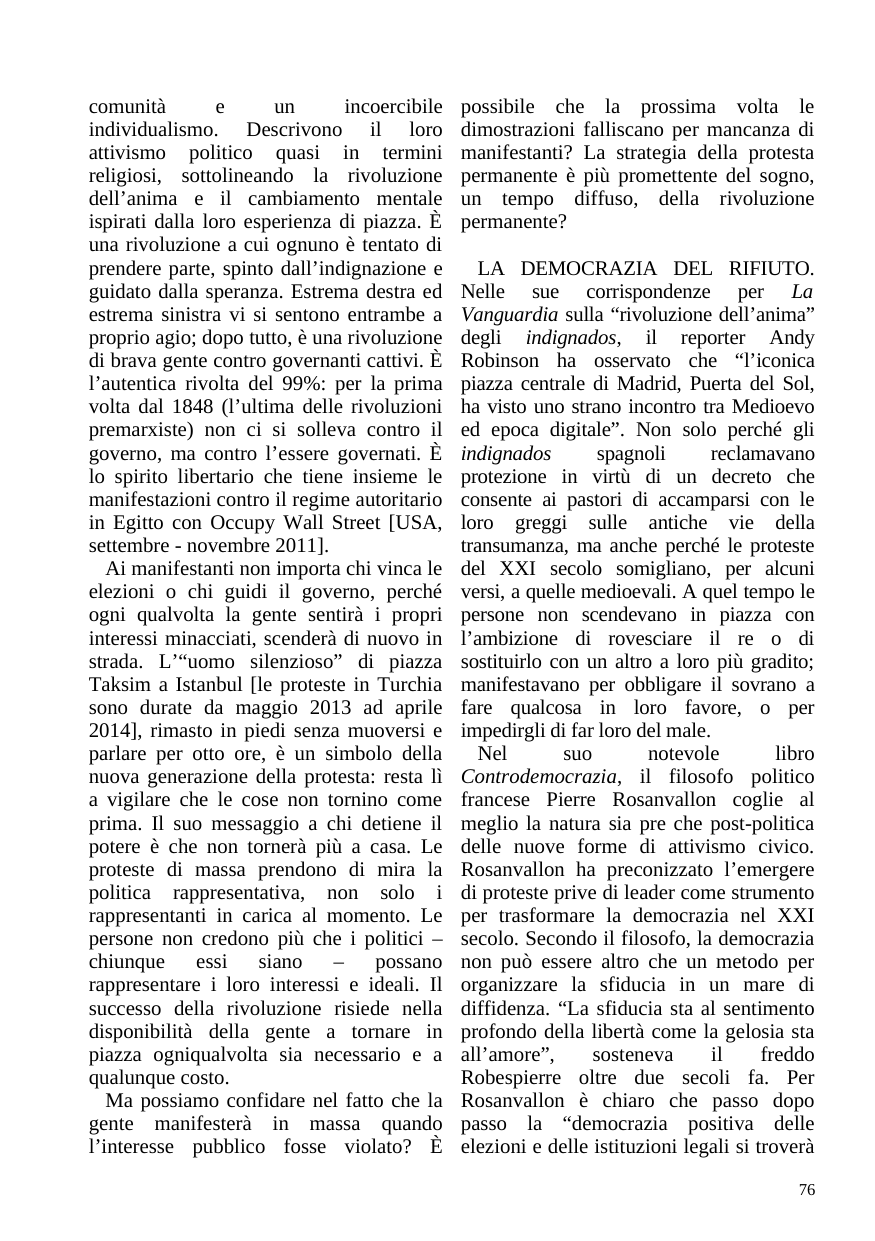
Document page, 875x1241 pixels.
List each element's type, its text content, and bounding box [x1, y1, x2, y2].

text comunità e un incoercibile individualismo. Descrivono il loro attivismo politico quasi in termini religiosi, sottolineando la rivoluzione dell’anima e il cambiamento mentale ispirati dalla loro esperienza di piazza. È una rivoluzione a cui ognuno è tentato di prendere parte, spinto dall’indignazione e guidato dalla speranza. Estrema destra ed estrema sinistra vi si sentono entrambe a proprio agio; dopo tutto, è una rivoluzione di brava gente contro governanti cattivi. È l’autentica rivolta del 99%: per la prima volta dal 1848 (l’ultima delle rivoluzioni premarxiste) non ci si solleva contro il governo, ma contro l’essere governati. È lo spirito libertario che tiene insieme le manifestazioni contro il regime autoritario in Egitto con Occupy Wall Street [USA, settembre - novembre 2011]. [88, 94, 443, 557]
text possibile che la prossima volta le dimostrazioni falliscano per mancanza di manifestanti? La strategia della protesta permanente è più promettente del sogno, un tempo diffuso, della rivoluzione permanente? [461, 94, 815, 233]
text Ma possiamo confidare nel fatto che la gente manifesterà in massa quando l’interesse pubblico fosse violato? È [88, 1089, 443, 1158]
text Nel suo notevole libro Controdemocrazia, il filosofo politico francese Pierre Rosanvallon coglie al meglio la natura sia pre che post-politica delle nuove forme di attivismo civico. Rosanvallon ha preconizzato l’emergere di proteste prive di leader come strumento per trasformare la democrazia nel XXI secolo. Secondo il filosofo, la democrazia non può essere altro che un metodo per organizzare la sfiducia in un mare di diffidenza. “La sfiducia sta al sentimento profondo della libertà come la gelosia sta all’amore”, sosteneva il freddo Robespierre oltre due secoli fa. Per Rosanvallon è chiaro che passo dopo passo la “democrazia positiva delle elezioni e delle istituzioni legali si troverà [461, 742, 815, 1158]
text LA DEMOCRAZIA DEL RIFIUTO. Nelle sue corrispondenze per La Vanguardia sulla “rivoluzione dell’anima” degli indignados, il reporter Andy Robinson ha osservato che “l’iconica piazza centrale di Madrid, Puerta del Sol, ha visto uno strano incontro tra Medioevo ed epoca digitale”. Non solo perché gli indignados spagnoli reclamavano protezione in virtù di un decreto che consente ai pastori di accamparsi con le loro greggi sulle antiche vie della transumanza, ma anche perché le proteste del XXI secolo somigliano, per alcuni versi, a quelle medioevali. A quel tempo le persone non scendevano in piazza con l’ambizione di rovesciare il re o di sostituirlo con un altro a loro più gradito; manifestavano per obbligare il sovrano a fare qualcosa in loro favore, o per impedirgli di far loro del male. [461, 256, 815, 742]
text Ai manifestanti non importa chi vinca le elezioni o chi guidi il governo, perché ogni qualvolta la gente sentirà i propri interessi minacciati, scenderà di nuovo in strada. L’“uomo silenzioso” di piazza Taksim a Istanbul [le proteste in Turchia sono durate da maggio 2013 ad aprile 2014], rimasto in piedi senza muoversi e parlare per otto ore, è un simbolo della nuova generazione della protesta: resta lì a vigilare che le cose non tornino come prima. Il suo messaggio a chi detiene il potere è che non tornerà più a casa. Le proteste di massa prendono di mira la politica rappresentativa, non solo i rappresentanti in carica al momento. Le persone non credono più che i politici – chiunque essi siano – possano rappresentare i loro interessi e ideali. Il successo della rivoluzione risiede nella disponibilità della gente a tornare in piazza ogniqualvolta sia necessario e a qualunque costo. [88, 557, 443, 1089]
